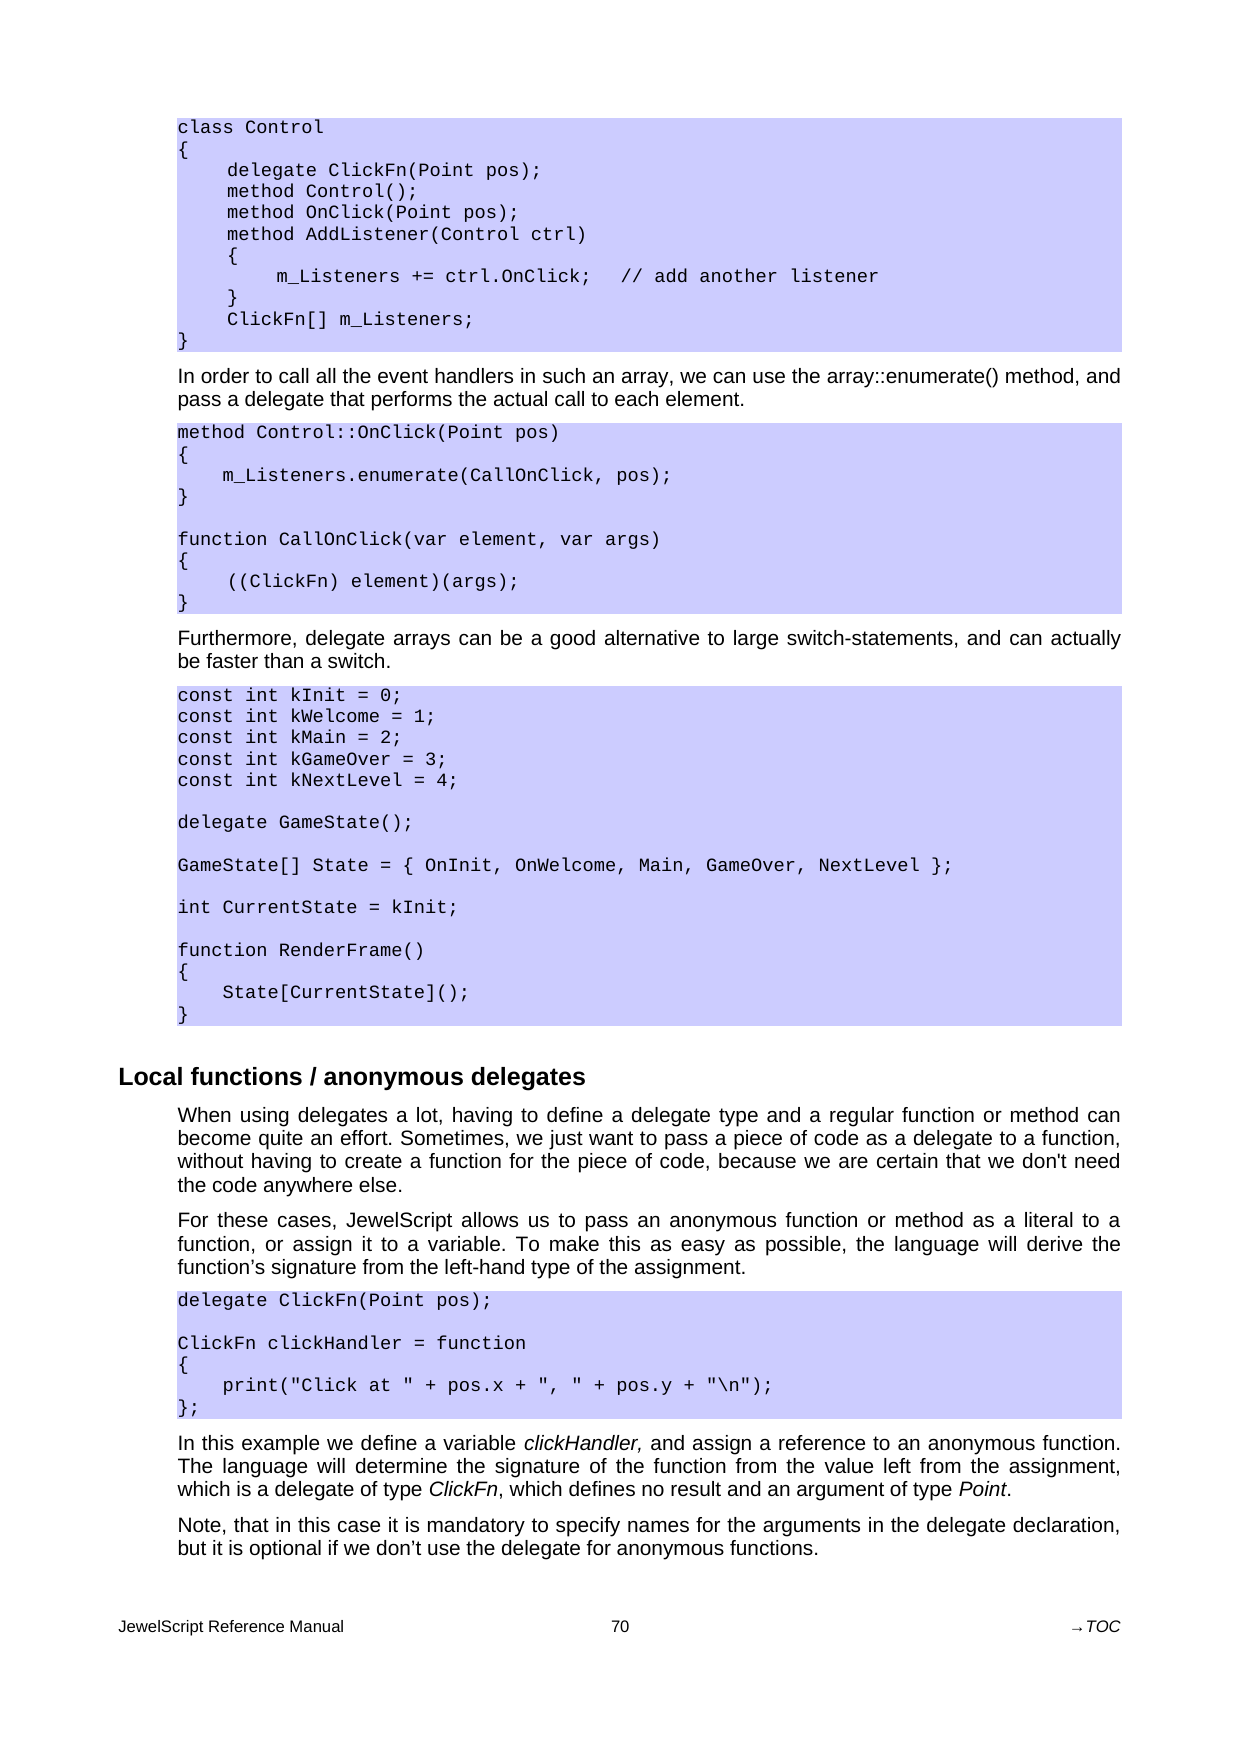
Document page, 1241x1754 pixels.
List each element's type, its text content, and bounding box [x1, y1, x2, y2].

text Note, that in this case it is mandatory to specify names for the arguments in the delegate declaration, but it is optional if we don’t use the delegate for anonymous functions. [177, 1513, 1122, 1560]
text Furthermore, delegate arrays can be a good alternative to large switch-statements, and can actually be faster than a switch. [177, 627, 1122, 673]
text For these cases, JewelScript allows us to pass an anonymous function or method as a literal to a function, or assign it to a variable. To make this as easy as possible, the language will derive the function’s signature from the left-hand type of the assignment. [177, 1209, 1122, 1279]
text In order to call all the event handlers in such an array, we can use the array::enumerate() method, and pass a delegate that performs the actual call to each element. [177, 364, 1122, 411]
text In this example we define a variable clickHandler, and assign a reference to an anonymous function. The language will determine the signature of the function from the value left from the assignment, which is a delegate of type ClickFn, which defines no result and an argument of type Point. [177, 1431, 1122, 1501]
text class Control { delegate ClickFn(Point pos); method Control(); method OnClick(Point pos); method AddListener(Control ctrl) { m_Listeners += ctrl.OnClick; // add another listener } ClickFn[] m_Listeners; } [177, 118, 1122, 352]
text delegate ClickFn(Point pos); ClickFn clickHandler = function { print("Click at " + pos.x + ", " + pos.y + "\n"); }; [177, 1291, 1122, 1419]
text When using delegates a lot, having to define a delegate type and a regular function or method can become quite an effort. Sometimes, we just want to pass a piece of code as a delegate to a function, without having to create a function for the piece of code, because we are certain that we don't need the code anywhere else. [177, 1104, 1122, 1197]
subtitle Local functions / anonymous delegates [118, 1063, 1122, 1091]
text method Control::OnClick(Point pos) { m_Listeners.enumerate(CallOnClick, pos); } function CallOnClick(var element, var args) { ((ClickFn) element)(args); } [177, 423, 1122, 614]
text const int kInit = 0; const int kWelcome = 1; const int kMain = 2; const int kGameOver = 3; const int kNextLevel = 4; delegate GameState(); GameState[] State = { OnInit, OnWelcome, Main, GameOver, NextLevel }; int CurrentState = kInit; function RenderFrame() { State[CurrentState](); } [177, 686, 1122, 1026]
